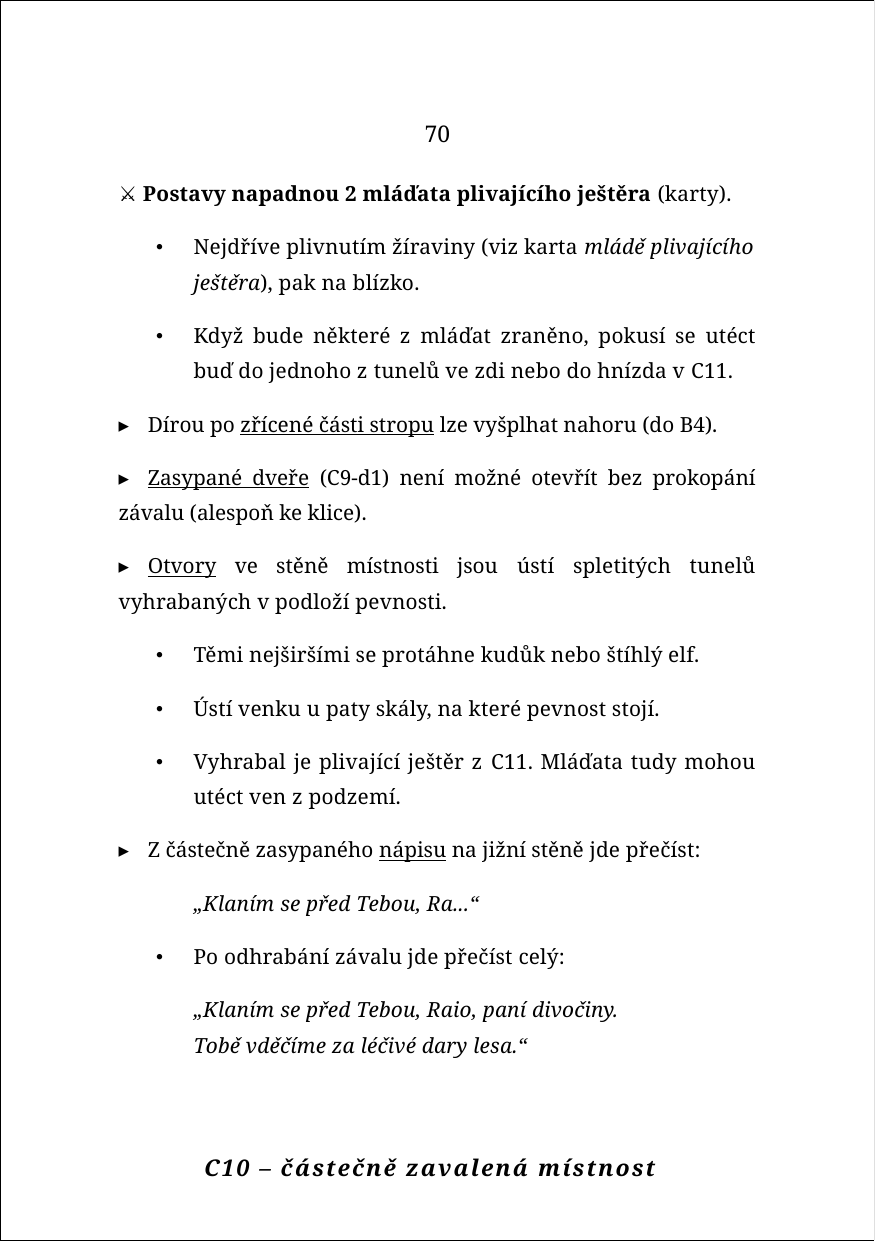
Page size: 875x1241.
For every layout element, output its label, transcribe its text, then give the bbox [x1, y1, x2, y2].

text ▸ Dírou po zřícené části stropu lze vyšplhat nahoru (do B4). [118, 410, 756, 438]
text ▸ Otvory ve stěně místnosti jsou ústí spletitých tunelů vyhrabaných v⁠ podloží pevnosti. [118, 552, 756, 616]
list „Klaním se před Tebou, Ra...“ [156, 889, 756, 917]
list Po odhrabání závalu jde přečíst celý: [156, 942, 756, 971]
list „Klaním se před Tebou, Raio, paní divočiny. Tobě vděčíme za léčivé dary lesa.“ [156, 995, 756, 1059]
list Když bude některé z⁠ mláďat zraněno, pokusí se utéct buď do jednoho z⁠ tunelů ve zdi nebo do hnízda v⁠ C11. [156, 321, 756, 385]
text ▸ Z⁠ částečně zasypaného nápisu na jižní stěně jde přečíst: [118, 836, 756, 864]
list Vyhrabal je plivající ještěr z⁠ C11. Mláďata tudy mohou utéct ven z⁠ podzemí. [156, 747, 756, 811]
list Nejdříve plivnutím žíraviny (viz karta mládě plivajícího ještěra), pak na blízko. [156, 232, 756, 296]
list Ústí venku u⁠ paty skály, na které pevnost stojí. [156, 694, 756, 722]
text ▸ Zasypané dveře (C9-d1) není možné otevřít bez prokopání závalu (alespoň ke klice). [118, 463, 756, 527]
list Těmi nejširšími se protáhne kudůk nebo štíhlý elf. [156, 640, 756, 669]
text ⚔ Postavy napadnou 2 mláďata plivajícího ještěra (karty). [118, 179, 756, 207]
